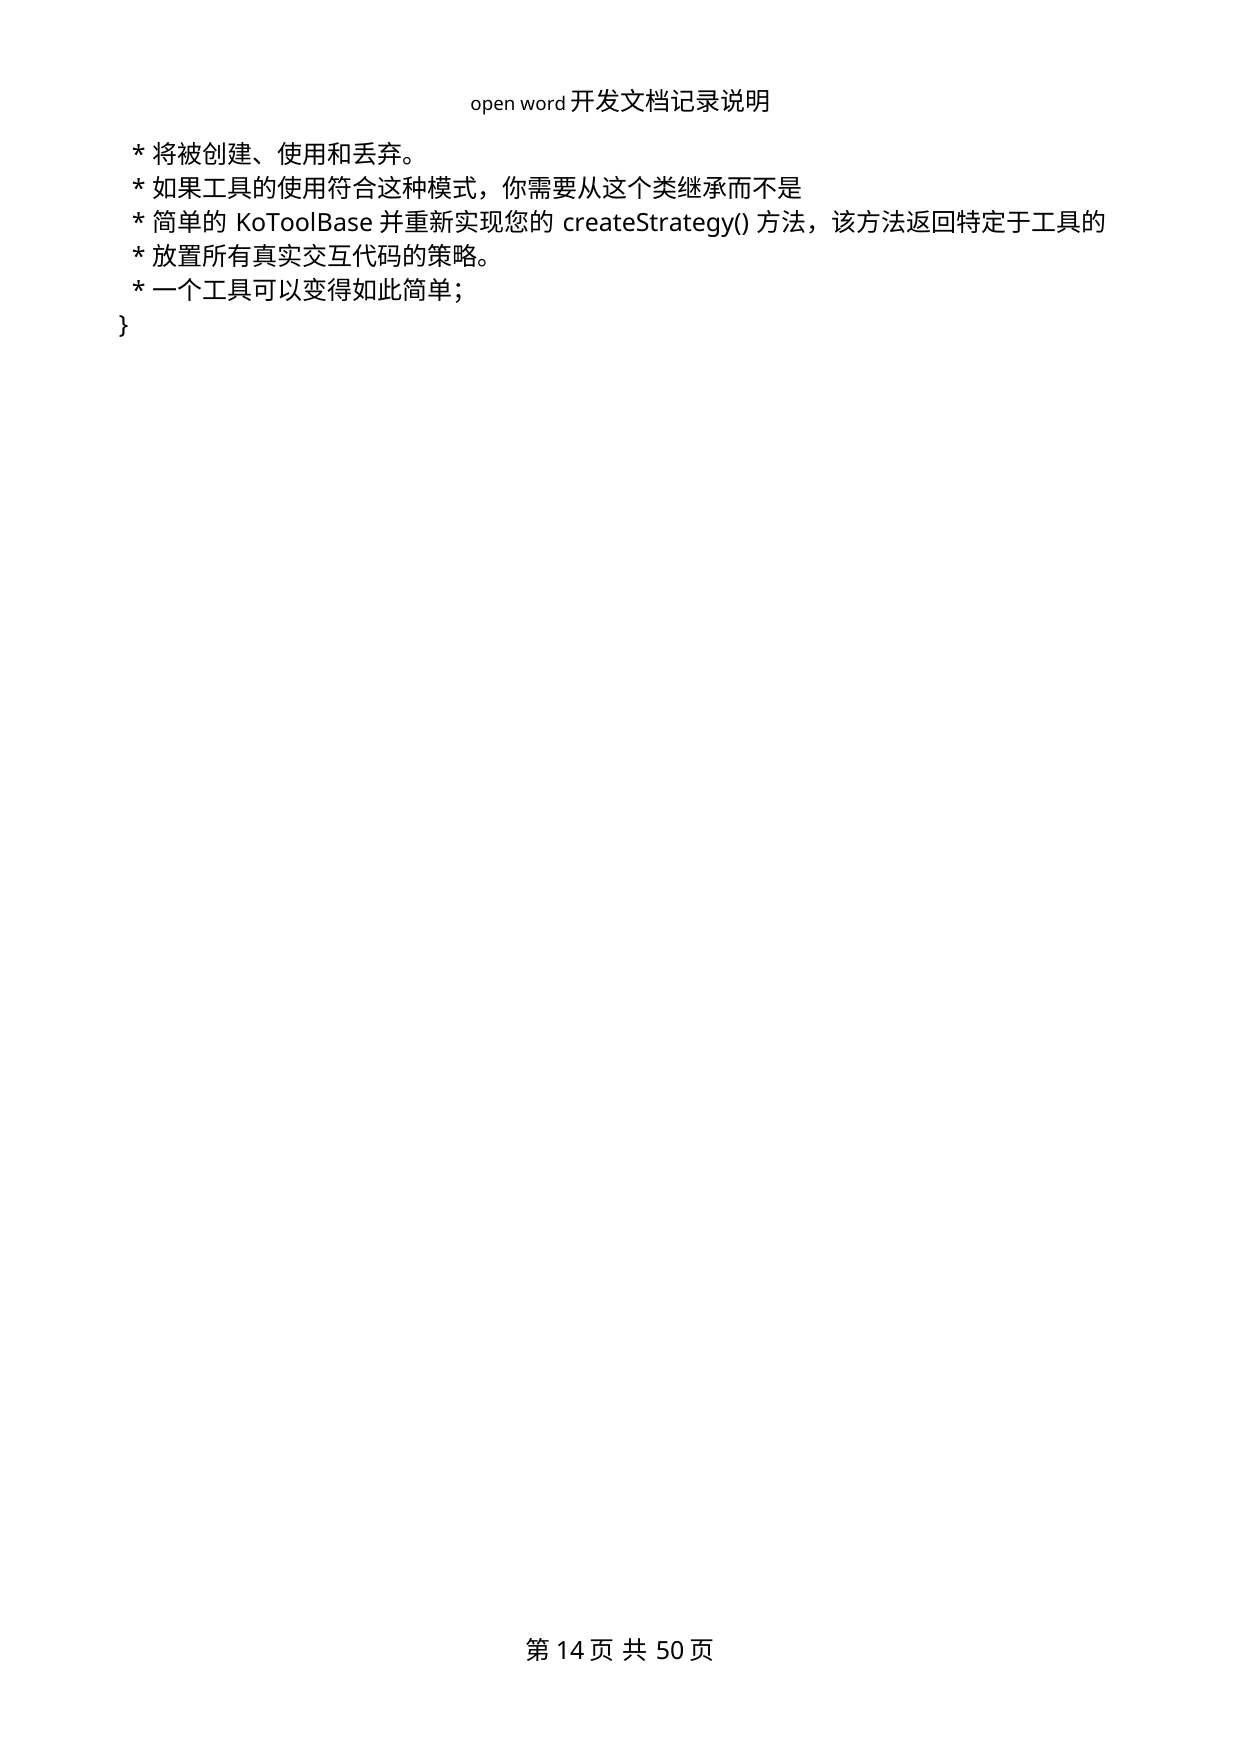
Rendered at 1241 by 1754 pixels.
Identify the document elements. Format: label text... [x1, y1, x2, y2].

text * 将被创建、使用和丢弃。 [119, 137, 1121, 171]
text * 放置所有真实交互代码的策略。 [119, 239, 1121, 273]
text * 如果工具的使用符合这种模式，你需要从这个类继承而不是 [119, 171, 1121, 205]
text } [119, 307, 1121, 341]
text * 一个工具可以变得如此简单； [119, 273, 1121, 307]
text * 简单的 KoToolBase 并重新实现您的 createStrategy() 方法，该方法返回特定于工具的 [119, 205, 1121, 239]
